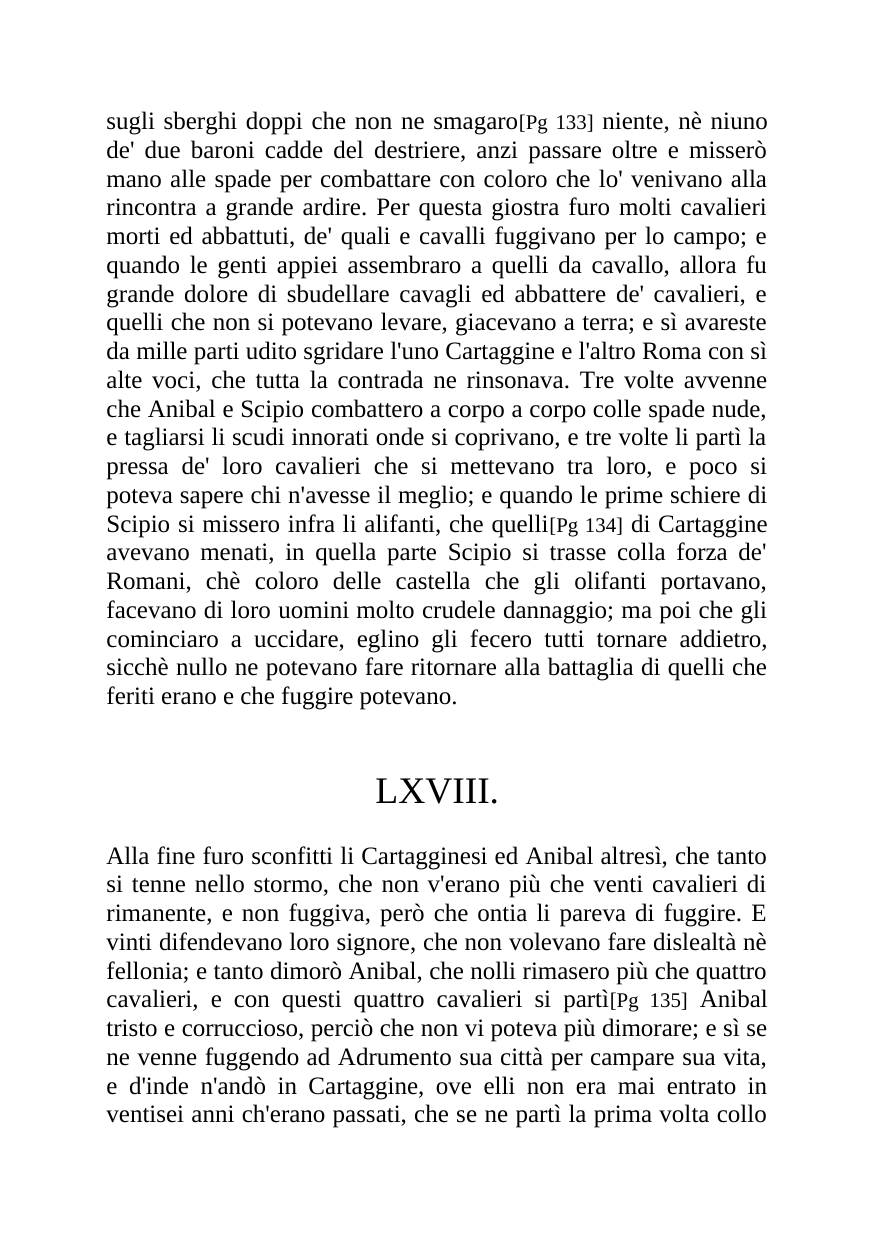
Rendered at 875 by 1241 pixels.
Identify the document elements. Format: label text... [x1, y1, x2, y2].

text sugli sberghi doppi che non ne smagaro[Pg 133] niente, nè niuno de' due baroni cadde del destriere, anzi passare oltre e misserò mano alle spade per combattare con coloro che lo' venivano alla rincontra a grande ardire. Per questa giostra furo molti cavalieri morti ed abbattuti, de' quali e cavalli fuggivano per lo campo; e quando le genti appiei assembraro a quelli da cavallo, allora fu grande dolore di sbudellare cavagli ed abbattere de' cavalieri, e quelli che non si potevano levare, giacevano a terra; e sì avareste da mille parti udito sgridare l'uno Cartaggine e l'altro Roma con sì alte voci, che tutta la contrada ne rinsonava. Tre volte avvenne che Anibal e Scipio combattero a corpo a corpo colle spade nude, e tagliarsi li scudi innorati onde si coprivano, e tre volte li partì la pressa de' loro cavalieri che si mettevano tra loro, e poco si poteva sapere chi n'avesse il meglio; e quando le prime schiere di Scipio si missero infra li alifanti, che quelli[Pg 134] di Cartaggine avevano menati, in quella parte Scipio si trasse colla forza de' Romani, chè coloro delle castella che gli olifanti portavano, facevano di loro uomini molto crudele dannaggio; ma poi che gli cominciaro a uccidare, eglino gli fecero tutti tornare addietro, sicchè nullo ne potevano fare ritornare alla battaglia di quelli che feriti erano e che fuggire potevano. [106, 106, 768, 710]
subtitle LXVIII. [106, 768, 768, 811]
text Alla fine furo sconfitti li Cartagginesi ed Anibal altresì, che tanto si tenne nello stormo, che non v'erano più che venti cavalieri di rimanente, e non fuggiva, però che ontia li pareva di fuggire. E vinti difendevano loro signore, che non volevano fare dislealtà nè fellonia; e tanto dimorò Anibal, che nolli rimasero più che quattro cavalieri, e con questi quattro cavalieri si partì[Pg 135] Anibal tristo e corruccioso, perciò che non vi poteva più dimorare; e sì se ne venne fuggendo ad Adrumento sua città per campare sua vita, e d'inde n'andò in Cartaggine, ove elli non era mai entrato in ventisei anni ch'erano passati, che se ne partì la prima volta collo [106, 841, 768, 1128]
